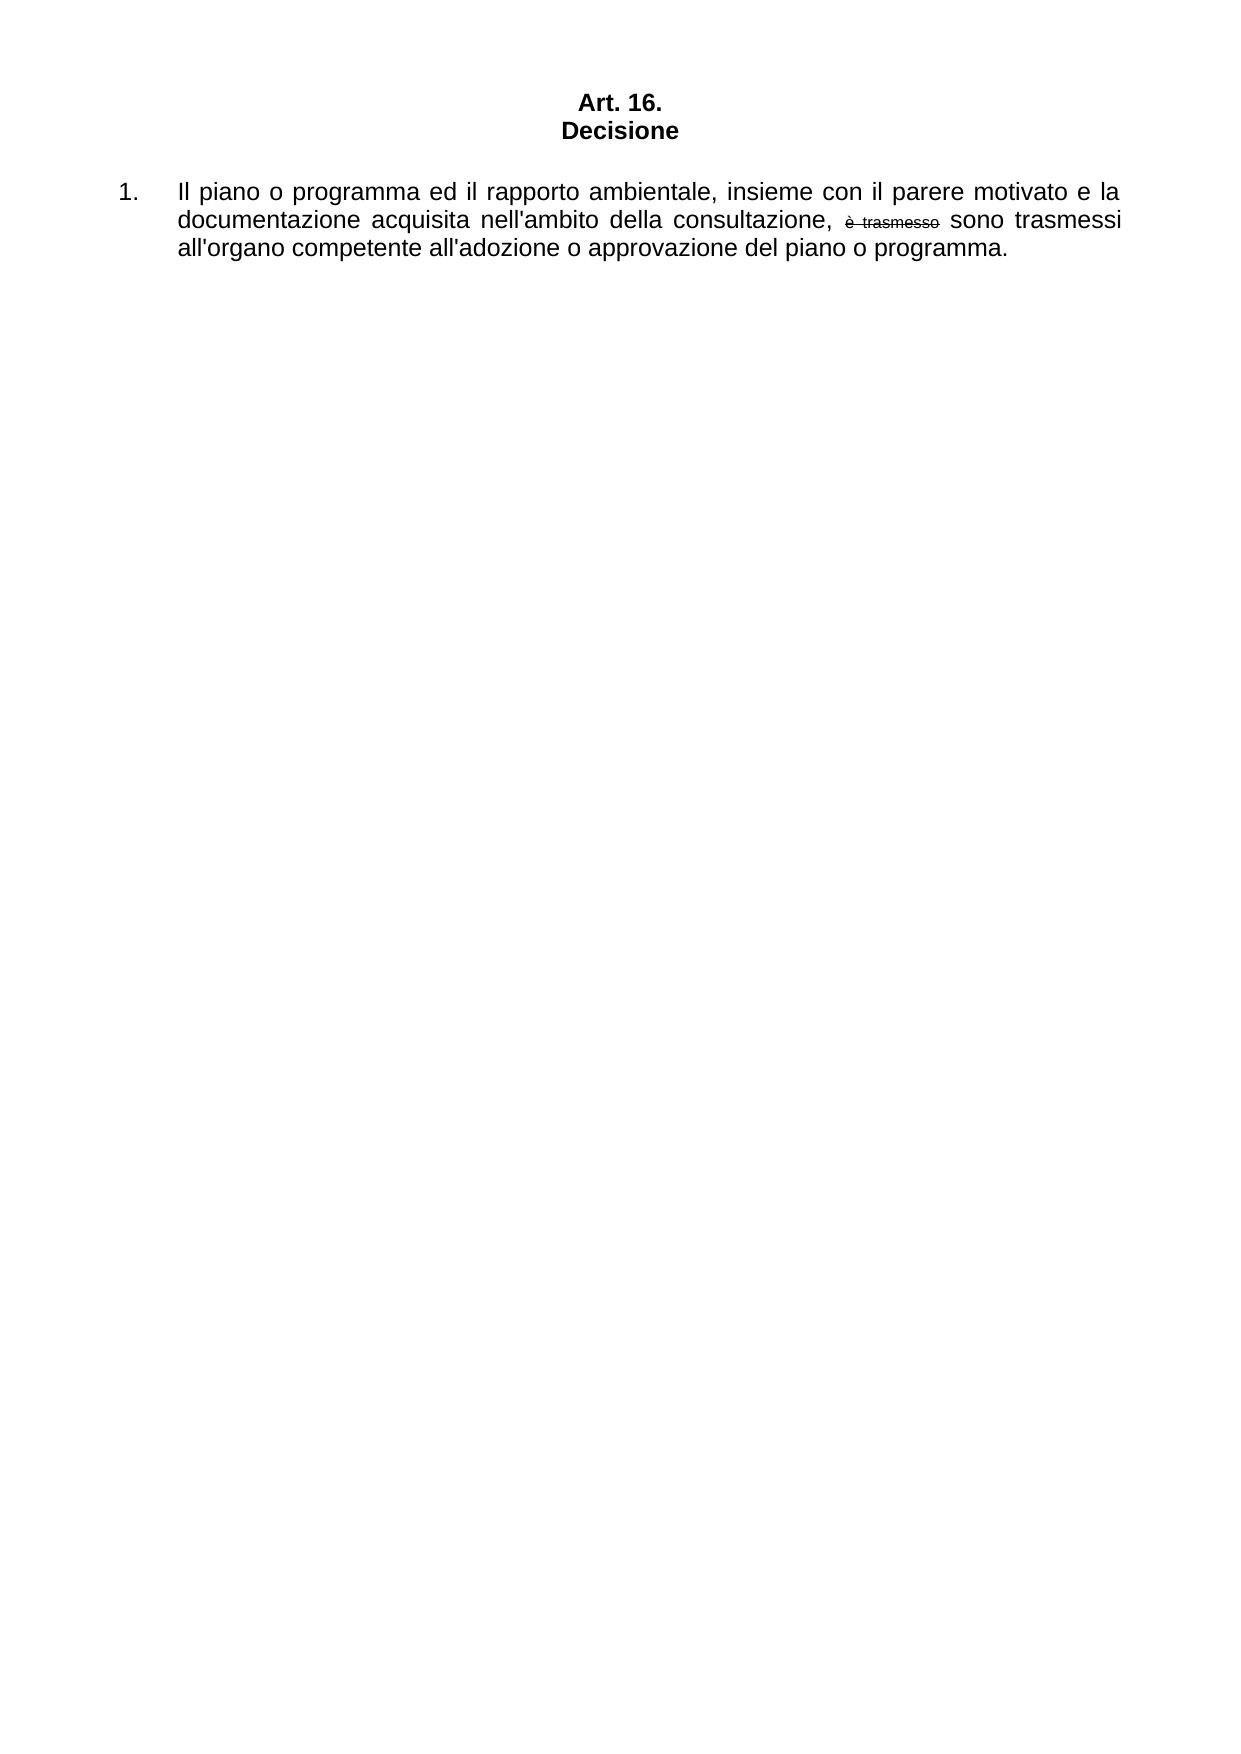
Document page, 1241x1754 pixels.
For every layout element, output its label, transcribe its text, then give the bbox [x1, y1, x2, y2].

subtitle Art. 16. Decisione [118, 88, 1122, 144]
text 1. Il piano o programma ed il rapporto ambientale, insieme con il parere motivato e la documentazione acquisita nell'ambito della consultazione, è trasmesso sono trasmessi all'organo competente all'adozione o approvazione del piano o programma. [118, 178, 1122, 262]
